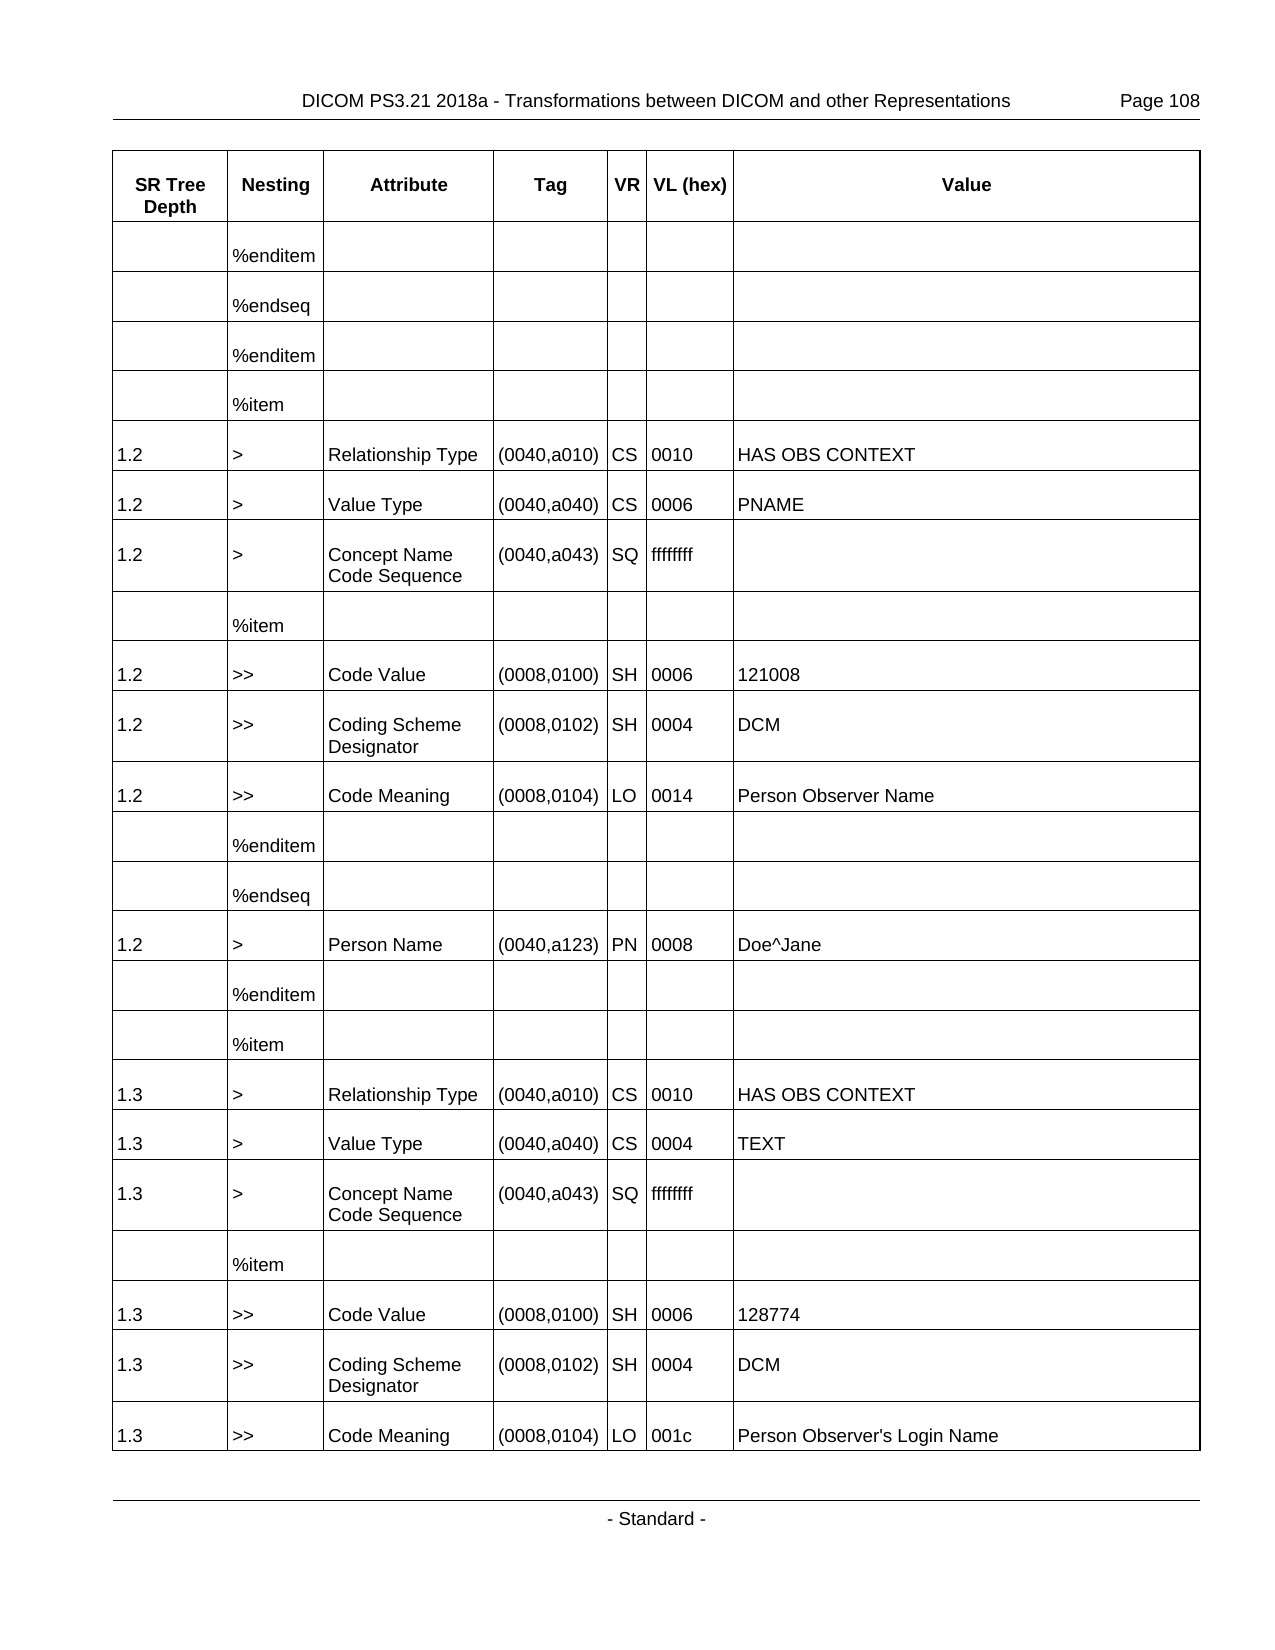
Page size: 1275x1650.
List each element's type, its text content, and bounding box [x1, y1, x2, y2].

table_cell [608, 961, 646, 1010]
table_cell (0040,a043) [494, 1160, 607, 1230]
table_cell [647, 862, 733, 910]
table_cell DCM [734, 691, 1199, 761]
table_cell [324, 322, 493, 370]
table_cell Relationship Type [324, 421, 493, 470]
table_cell Code Meaning [324, 1402, 493, 1450]
table_cell [113, 371, 227, 420]
table_cell CS [608, 421, 646, 470]
table_cell >> [228, 1281, 323, 1329]
table_cell (0008,0102) [494, 1330, 607, 1401]
table_cell Code Value [324, 1281, 493, 1329]
table_cell [324, 862, 493, 910]
table_cell > [228, 911, 323, 960]
table_cell [608, 862, 646, 910]
table_cell 0004 [647, 1110, 733, 1159]
table_cell > [228, 471, 323, 519]
table_cell 0010 [647, 1060, 733, 1109]
table_cell (0008,0102) [494, 691, 607, 761]
table_cell [494, 371, 607, 420]
table_cell Doe^Jane [734, 911, 1199, 960]
table_cell DCM [734, 1330, 1199, 1401]
table_cell [494, 272, 607, 321]
table_cell [494, 1231, 607, 1280]
table_cell 1.2 [113, 471, 227, 519]
table_cell Coding Scheme Designator [324, 691, 493, 761]
table_cell [113, 592, 227, 640]
table_cell Concept Name Code Sequence [324, 520, 493, 591]
table_cell [734, 592, 1199, 640]
table_header VL (hex) [647, 151, 733, 221]
table_cell ffffffff [647, 520, 733, 591]
table_cell [647, 222, 733, 271]
table_cell Coding Scheme Designator [324, 1330, 493, 1401]
table_cell 1.3 [113, 1402, 227, 1450]
table_cell [647, 272, 733, 321]
table_cell CS [608, 1110, 646, 1159]
table_cell SQ [608, 520, 646, 591]
table_cell [113, 322, 227, 370]
table_cell [647, 812, 733, 861]
table_cell Relationship Type [324, 1060, 493, 1109]
table_cell LO [608, 1402, 646, 1450]
table_cell %enditem [228, 812, 323, 861]
table_cell [324, 1231, 493, 1280]
table_cell %item [228, 371, 323, 420]
table_cell [734, 371, 1199, 420]
table_cell [647, 961, 733, 1010]
table_cell [113, 272, 227, 321]
table_cell %enditem [228, 222, 323, 271]
table_cell [608, 812, 646, 861]
table_cell 0006 [647, 641, 733, 690]
table_cell (0008,0104) [494, 1402, 607, 1450]
table_header Attribute [324, 151, 493, 221]
table_cell 1.2 [113, 762, 227, 811]
table_cell [494, 222, 607, 271]
table_cell %item [228, 592, 323, 640]
table_cell Value Type [324, 1110, 493, 1159]
table_cell 0004 [647, 1330, 733, 1401]
table_cell Code Meaning [324, 762, 493, 811]
table_cell > [228, 520, 323, 591]
table_cell 0014 [647, 762, 733, 811]
table_cell > [228, 421, 323, 470]
table_cell Value Type [324, 471, 493, 519]
table_cell SH [608, 691, 646, 761]
table_cell (0008,0104) [494, 762, 607, 811]
table_cell [608, 222, 646, 271]
table_cell [608, 592, 646, 640]
table_cell %enditem [228, 961, 323, 1010]
table_cell 1.3 [113, 1060, 227, 1109]
table_cell 1.2 [113, 641, 227, 690]
table_cell >> [228, 762, 323, 811]
table_cell [734, 520, 1199, 591]
table_cell [734, 322, 1199, 370]
table_cell [647, 322, 733, 370]
table_cell [113, 961, 227, 1010]
table_cell 0004 [647, 691, 733, 761]
table_cell SH [608, 641, 646, 690]
table_header Tag [494, 151, 607, 221]
table_cell 1.2 [113, 520, 227, 591]
table_cell Concept Name Code Sequence [324, 1160, 493, 1230]
table_cell [734, 1011, 1199, 1059]
table_cell CS [608, 471, 646, 519]
table_cell [647, 1011, 733, 1059]
table_cell >> [228, 691, 323, 761]
table_cell Person Name [324, 911, 493, 960]
table_header Nesting [228, 151, 323, 221]
table_cell 1.3 [113, 1160, 227, 1230]
table_cell > [228, 1060, 323, 1109]
table_cell 1.3 [113, 1330, 227, 1401]
table_cell >> [228, 641, 323, 690]
table_cell > [228, 1110, 323, 1159]
table_cell (0040,a040) [494, 471, 607, 519]
table_cell HAS OBS CONTEXT [734, 1060, 1199, 1109]
table_cell [647, 371, 733, 420]
table_cell (0040,a043) [494, 520, 607, 591]
table_cell [734, 1160, 1199, 1230]
table_cell Person Observer's Login Name [734, 1402, 1199, 1450]
table_cell [734, 222, 1199, 271]
table_cell >> [228, 1330, 323, 1401]
table_cell PNAME [734, 471, 1199, 519]
table_cell (0040,a010) [494, 421, 607, 470]
table_cell [324, 592, 493, 640]
table_cell [494, 592, 607, 640]
table_cell SH [608, 1281, 646, 1329]
table_cell (0040,a040) [494, 1110, 607, 1159]
table_cell [494, 322, 607, 370]
table_cell > [228, 1160, 323, 1230]
table_cell [734, 812, 1199, 861]
table_cell %enditem [228, 322, 323, 370]
table_cell [324, 812, 493, 861]
table_cell [734, 862, 1199, 910]
table_cell [734, 1231, 1199, 1280]
table_cell 1.2 [113, 421, 227, 470]
table_cell [113, 862, 227, 910]
table_cell 0008 [647, 911, 733, 960]
table_cell HAS OBS CONTEXT [734, 421, 1199, 470]
table_cell LO [608, 762, 646, 811]
table_cell [324, 371, 493, 420]
table_cell [734, 961, 1199, 1010]
table_cell (0008,0100) [494, 1281, 607, 1329]
table_cell >> [228, 1402, 323, 1450]
table_header VR [608, 151, 646, 221]
table_header SR Tree Depth [113, 151, 227, 221]
table_cell %endseq [228, 272, 323, 321]
table_cell [647, 592, 733, 640]
table_cell [324, 222, 493, 271]
table_cell (0008,0100) [494, 641, 607, 690]
table_cell (0040,a123) [494, 911, 607, 960]
table_cell 1.2 [113, 691, 227, 761]
table_cell 001c [647, 1402, 733, 1450]
table_cell [608, 1011, 646, 1059]
table_cell Person Observer Name [734, 762, 1199, 811]
table_cell 0010 [647, 421, 733, 470]
table_cell 0006 [647, 1281, 733, 1329]
table_cell [113, 1231, 227, 1280]
table_cell ffffffff [647, 1160, 733, 1230]
table_cell SQ [608, 1160, 646, 1230]
table_cell [647, 1231, 733, 1280]
table_cell [608, 1231, 646, 1280]
table_cell [494, 961, 607, 1010]
table_cell 128774 [734, 1281, 1199, 1329]
table_cell [113, 812, 227, 861]
table_cell 1.3 [113, 1281, 227, 1329]
table_cell [494, 812, 607, 861]
table_cell 1.2 [113, 911, 227, 960]
table_cell 0006 [647, 471, 733, 519]
table_cell %item [228, 1231, 323, 1280]
table_cell [608, 371, 646, 420]
table_cell PN [608, 911, 646, 960]
table_cell CS [608, 1060, 646, 1109]
table_cell [113, 222, 227, 271]
table_cell [494, 1011, 607, 1059]
table_cell [324, 961, 493, 1010]
table_cell [324, 1011, 493, 1059]
table_cell TEXT [734, 1110, 1199, 1159]
table_cell Code Value [324, 641, 493, 690]
table_cell %item [228, 1011, 323, 1059]
table_cell 1.3 [113, 1110, 227, 1159]
table_cell [734, 272, 1199, 321]
table_cell %endseq [228, 862, 323, 910]
table_cell SH [608, 1330, 646, 1401]
table_cell 121008 [734, 641, 1199, 690]
table_cell [608, 272, 646, 321]
table_cell [324, 272, 493, 321]
table_header Value [734, 151, 1199, 221]
table_cell [494, 862, 607, 910]
table_cell [113, 1011, 227, 1059]
table_cell (0040,a010) [494, 1060, 607, 1109]
table_cell [608, 322, 646, 370]
